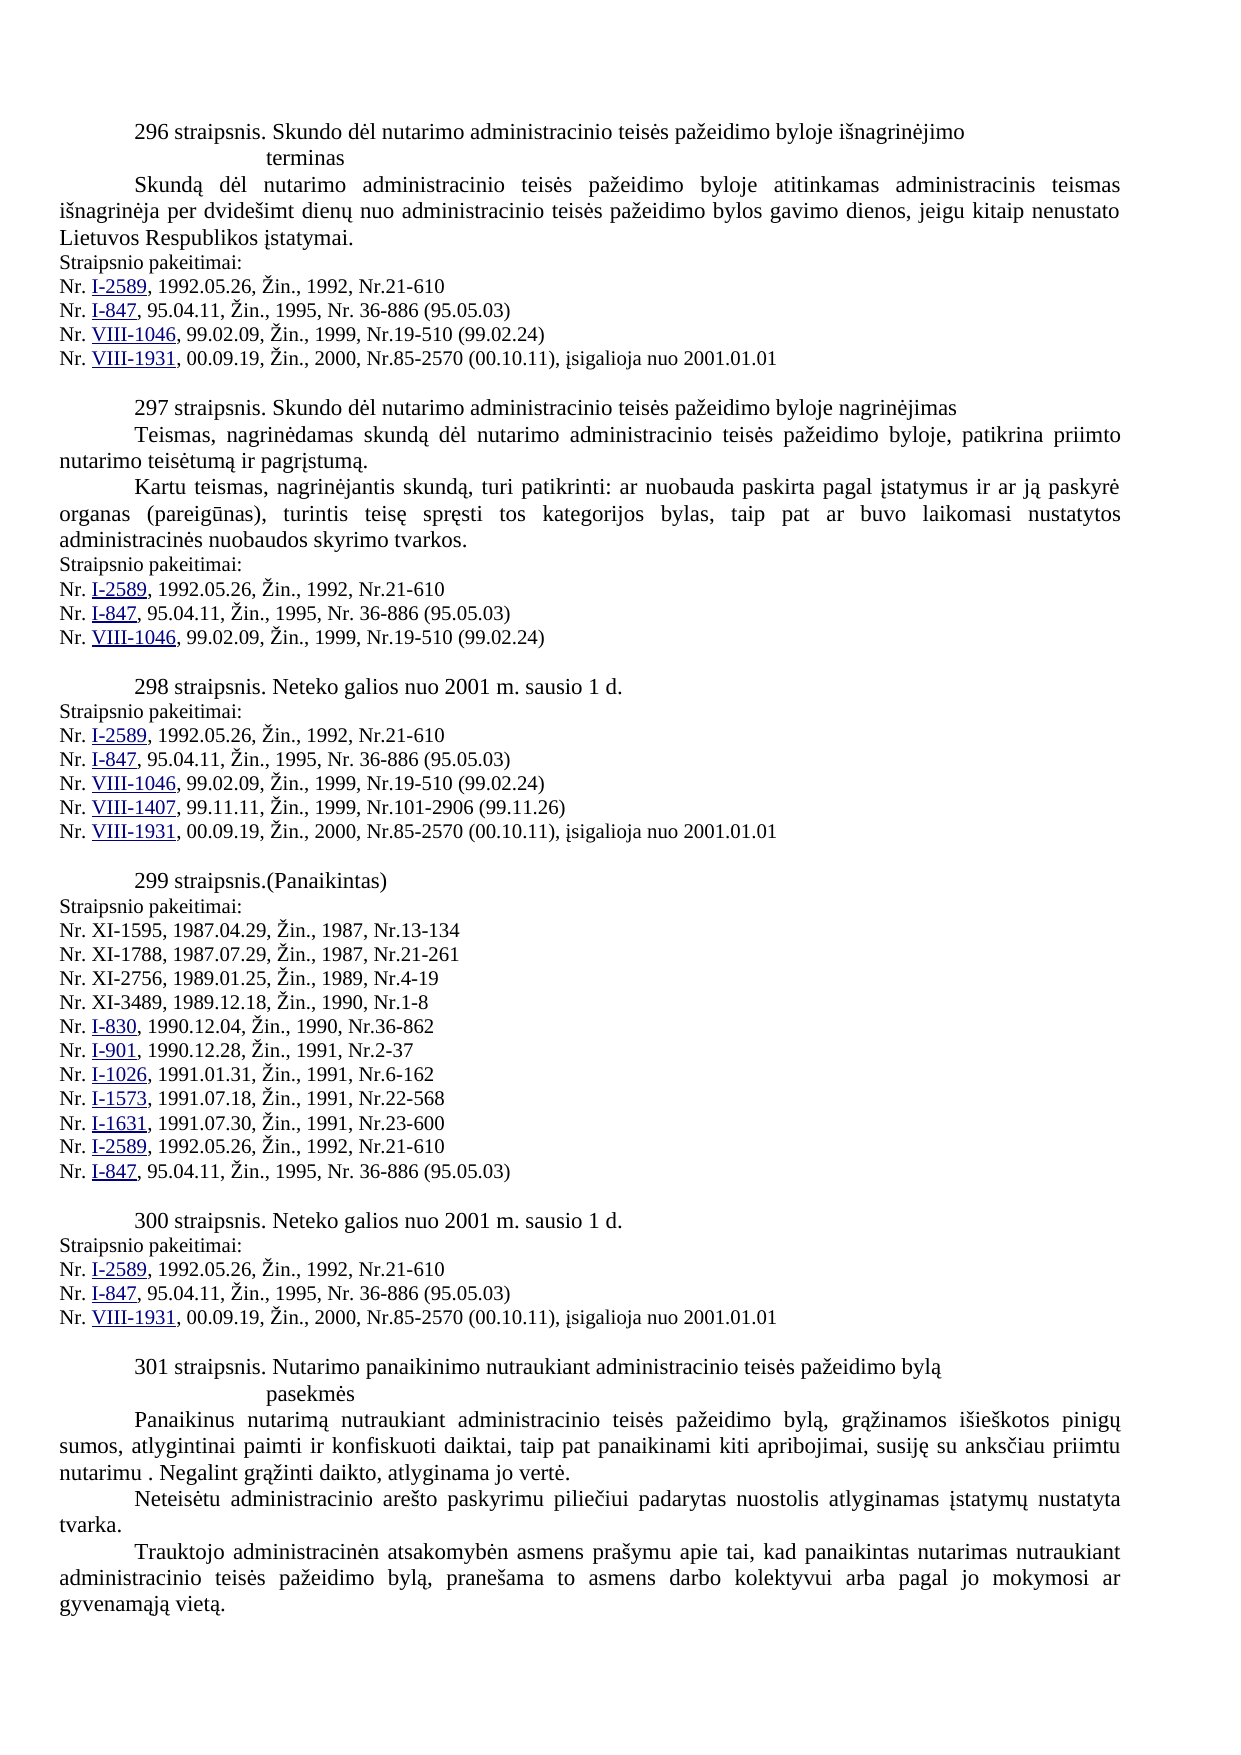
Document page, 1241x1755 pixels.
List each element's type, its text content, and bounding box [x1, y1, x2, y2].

text Nr. I-1631, 1991.07.30, Žin., 1991, Nr.23-600 [59, 1110, 1122, 1134]
text 298 straipsnis. Neteko galios nuo 2001 m. sausio 1 d. [59, 673, 1122, 699]
text Nr. I-1026, 1991.01.31, Žin., 1991, Nr.6-162 [59, 1062, 1122, 1086]
text Nr. I-830, 1990.12.04, Žin., 1990, Nr.36-862 [59, 1014, 1122, 1038]
text 297 straipsnis. Skundo dėl nutarimo administracinio teisės pažeidimo byloje nagrinėjimas [134, 394, 1122, 421]
text 299 straipsnis.(Panaikintas) [59, 867, 1122, 894]
text Nr. I-1573, 1991.07.18, Žin., 1991, Nr.22-568 [59, 1086, 1122, 1110]
text 296 straipsnis. Skundo dėl nutarimo administracinio teisės pažeidimo byloje išnagrinėjimo [134, 118, 1122, 144]
text Nr. I-847, 95.04.11, Žin., 1995, Nr. 36-886 (95.05.03) [59, 601, 1122, 624]
text Kartu teismas, nagrinėjantis skundą, turi patikrinti: ar nuobauda paskirta pagal įstatymus ir ar ją paskyrė organas (pareigūnas), turintis teisę spręsti tos kategorijos bylas, taip pat ar buvo laikomasi nustatytos administracinės nuobaudos skyrimo tvarkos. [59, 473, 1122, 552]
text Straipsnio pakeitimai: [59, 250, 1122, 274]
text Nr. VIII-1407, 99.11.11, Žin., 1999, Nr.101-2906 (99.11.26) [59, 795, 1122, 819]
text pasekmės [59, 1380, 1122, 1406]
text Nr. I-847, 95.04.11, Žin., 1995, Nr. 36-886 (95.05.03) [59, 298, 1122, 322]
text Straipsnio pakeitimai: [59, 1233, 1122, 1257]
text Nr. I-847, 95.04.11, Žin., 1995, Nr. 36-886 (95.05.03) [59, 747, 1122, 771]
text Straipsnio pakeitimai: [59, 894, 1122, 918]
text Nr. I-2589, 1992.05.26, Žin., 1992, Nr.21-610 [59, 1257, 1122, 1281]
text Panaikinus nutarimą nutraukiant administracinio teisės pažeidimo bylą, grąžinamos išieškotos pinigų sumos, atlygintinai paimti ir konfiskuoti daiktai, taip pat panaikinami kiti apribojimai, susiję su anksčiau priimtu nutarimu . Negalint grąžinti daikto, atlyginama jo vertė. [59, 1406, 1122, 1485]
text Straipsnio pakeitimai: [59, 699, 1122, 723]
text Nr. I-2589, 1992.05.26, Žin., 1992, Nr.21-610 [59, 723, 1122, 747]
text Nr. I-901, 1990.12.28, Žin., 1991, Nr.2-37 [59, 1038, 1122, 1062]
text Nr. VIII-1931, 00.09.19, Žin., 2000, Nr.85-2570 (00.10.11), įsigalioja nuo 2001.01.01 [59, 1305, 1122, 1329]
text Nr. I-2589, 1992.05.26, Žin., 1992, Nr.21-610 [59, 1134, 1122, 1158]
text terminas [266, 144, 1122, 171]
text Nr. XI-1595, 1987.04.29, Žin., 1987, Nr.13-134 [59, 918, 1122, 942]
text Teismas, nagrinėdamas skundą dėl nutarimo administracinio teisės pažeidimo byloje, patikrina priimto nutarimo teisėtumą ir pagrįstumą. [59, 421, 1122, 473]
text Neteisėtu administracinio arešto paskyrimu piliečiui padarytas nuostolis atlyginamas įstatymų nustatyta tvarka. [59, 1485, 1122, 1538]
text Nr. XI-3489, 1989.12.18, Žin., 1990, Nr.1-8 [59, 990, 1122, 1014]
text Straipsnio pakeitimai: [59, 552, 1122, 576]
text Nr. VIII-1931, 00.09.19, Žin., 2000, Nr.85-2570 (00.10.11), įsigalioja nuo 2001.01.01 [59, 346, 1122, 370]
text Nr. VIII-1046, 99.02.09, Žin., 1999, Nr.19-510 (99.02.24) [59, 771, 1122, 795]
text Trauktojo administracinėn atsakomybėn asmens prašymu apie tai, kad panaikintas nutarimas nutraukiant administracinio teisės pažeidimo bylą, pranešama to asmens darbo kolektyvui arba pagal jo mokymosi ar gyvenamąją vietą. [59, 1538, 1122, 1617]
text Nr. VIII-1931, 00.09.19, Žin., 2000, Nr.85-2570 (00.10.11), įsigalioja nuo 2001.01.01 [59, 819, 1122, 843]
text Nr. VIII-1046, 99.02.09, Žin., 1999, Nr.19-510 (99.02.24) [59, 322, 1122, 346]
text 300 straipsnis. Neteko galios nuo 2001 m. sausio 1 d. [59, 1207, 1122, 1233]
text Nr. VIII-1046, 99.02.09, Žin., 1999, Nr.19-510 (99.02.24) [59, 624, 1122, 649]
text Nr. I-847, 95.04.11, Žin., 1995, Nr. 36-886 (95.05.03) [59, 1158, 1122, 1183]
text Nr. I-847, 95.04.11, Žin., 1995, Nr. 36-886 (95.05.03) [59, 1281, 1122, 1305]
text Nr. I-2589, 1992.05.26, Žin., 1992, Nr.21-610 [59, 576, 1122, 601]
text Nr. I-2589, 1992.05.26, Žin., 1992, Nr.21-610 [59, 274, 1122, 298]
text Nr. XI-2756, 1989.01.25, Žin., 1989, Nr.4-19 [59, 966, 1122, 990]
text Nr. XI-1788, 1987.07.29, Žin., 1987, Nr.21-261 [59, 942, 1122, 966]
text 301 straipsnis. Nutarimo panaikinimo nutraukiant administracinio teisės pažeidimo bylą [59, 1353, 1122, 1380]
text Skundą dėl nutarimo administracinio teisės pažeidimo byloje atitinkamas administracinis teismas išnagrinėja per dvidešimt dienų nuo administracinio teisės pažeidimo bylos gavimo dienos, jeigu kitaip nenustato Lietuvos Respublikos įstatymai. [59, 171, 1122, 250]
